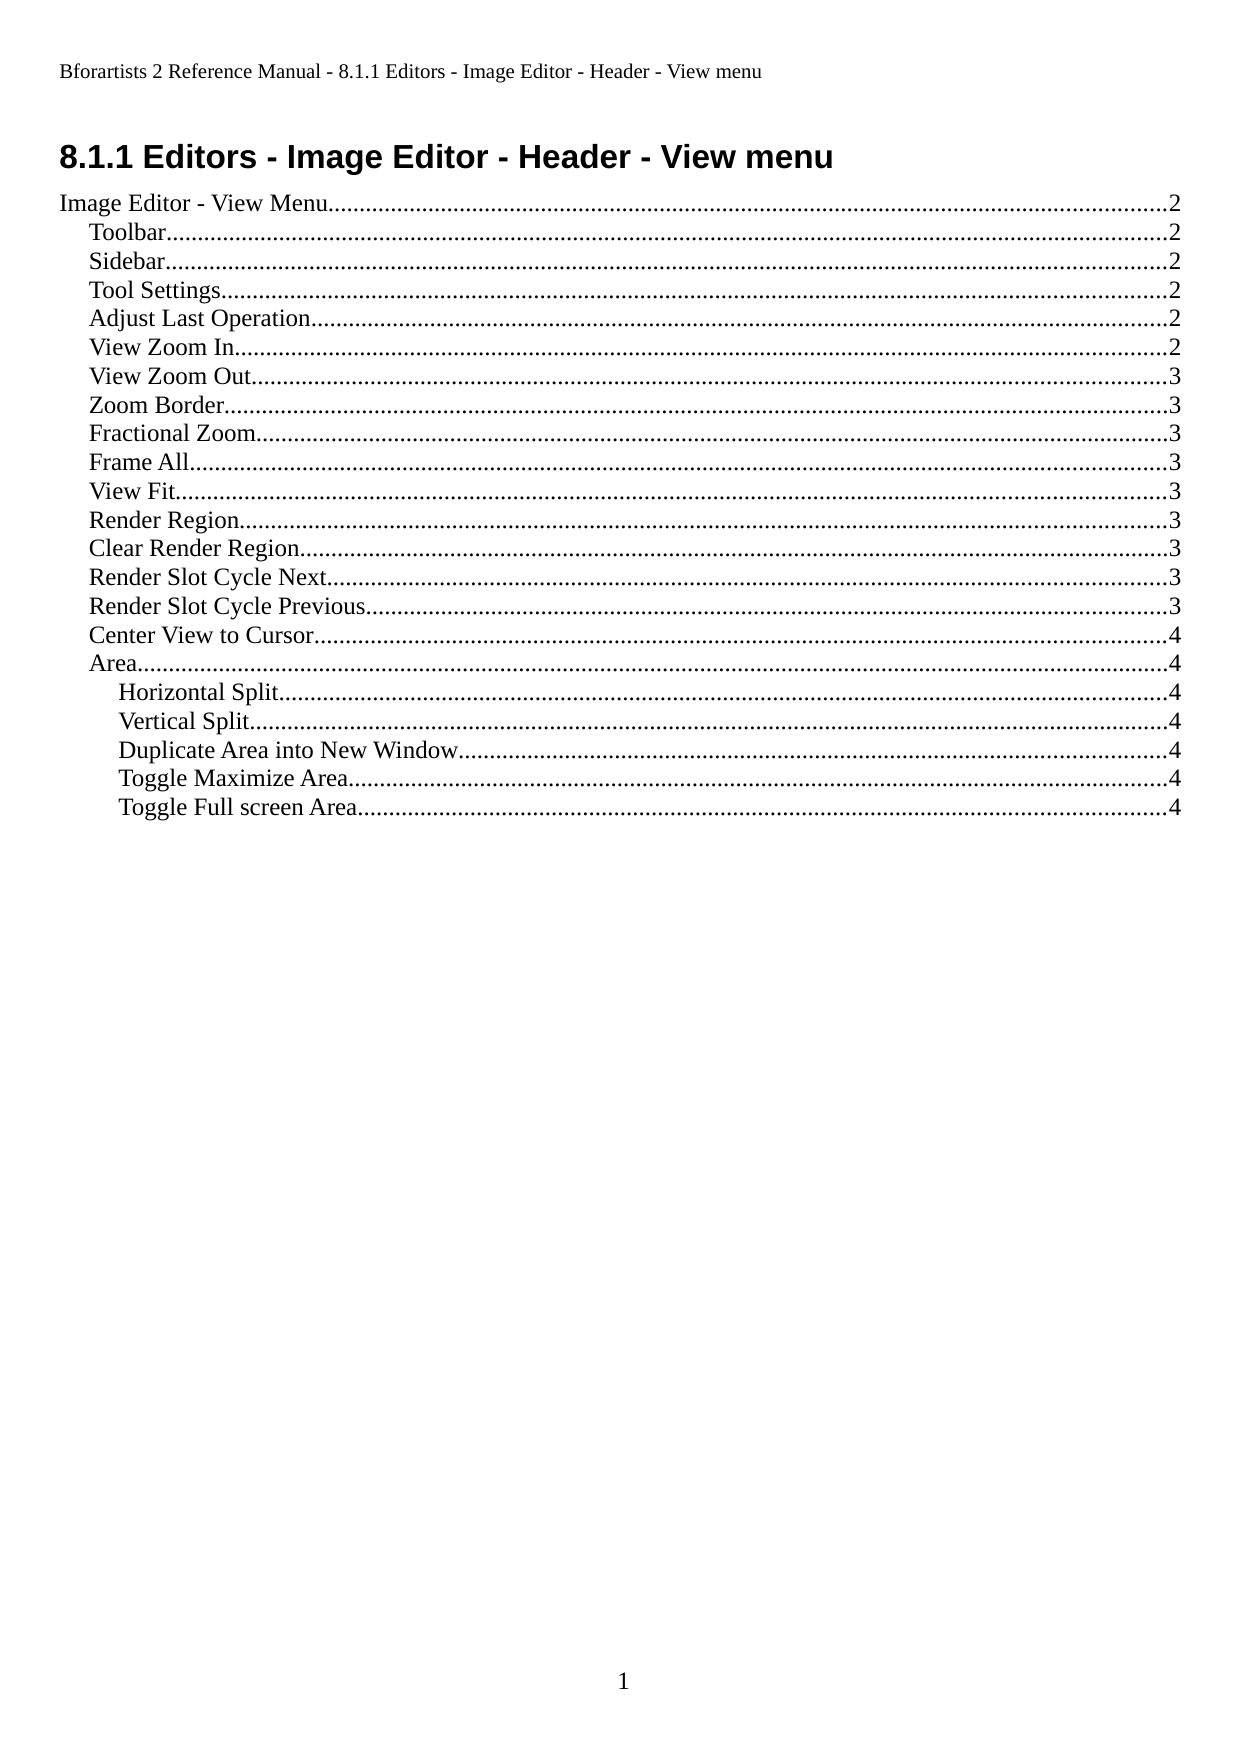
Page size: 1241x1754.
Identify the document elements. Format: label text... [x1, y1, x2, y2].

text Toggle Maximize Area 4 [118, 763, 1181, 792]
text Duplicate Area into New Window 4 [118, 735, 1181, 763]
text View Zoom Out 3 [88, 361, 1181, 390]
text Fractional Zoom 3 [88, 418, 1181, 447]
text Zoom Border 3 [88, 390, 1181, 418]
text Horizontal Split 4 [118, 677, 1181, 706]
text Image Editor - View Menu 2 [59, 188, 1181, 217]
text Render Slot Cycle Previous 3 [88, 591, 1181, 620]
text View Fit 3 [88, 476, 1181, 505]
text View Zoom In 2 [88, 332, 1181, 361]
text Area 4 [88, 648, 1181, 677]
text Render Slot Cycle Next 3 [88, 562, 1181, 591]
text Sidebar 2 [88, 246, 1181, 275]
text Vertical Split 4 [118, 706, 1181, 735]
subtitle 8.1.1 Editors - Image Editor - Header - View menu [59, 138, 1181, 176]
text Adjust Last Operation 2 [88, 303, 1181, 332]
text Render Region 3 [88, 505, 1181, 533]
text Frame All 3 [88, 447, 1181, 476]
text Center View to Cursor 4 [88, 620, 1181, 648]
text Toolbar 2 [88, 217, 1181, 246]
text Toggle Full screen Area 4 [118, 792, 1181, 821]
text Tool Settings 2 [88, 275, 1181, 303]
text Clear Render Region 3 [88, 533, 1181, 562]
